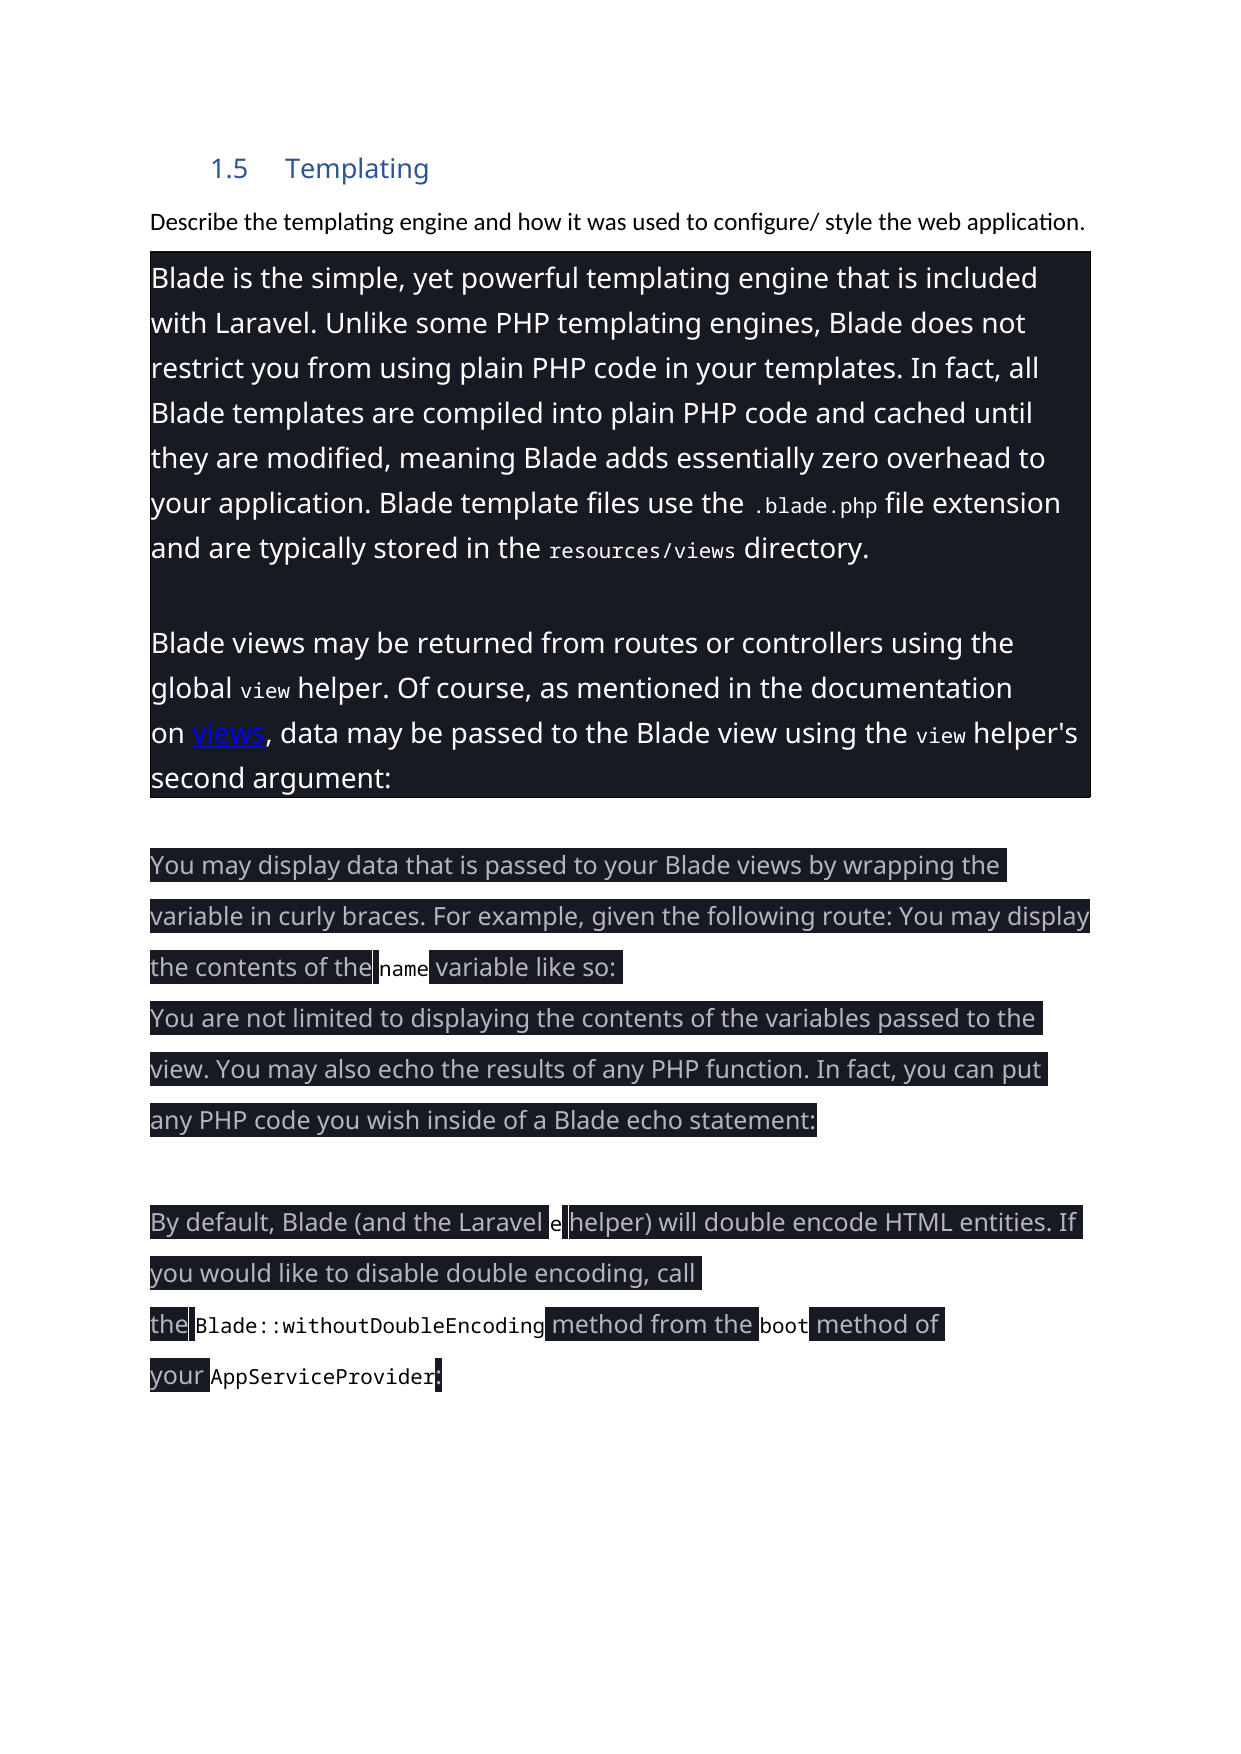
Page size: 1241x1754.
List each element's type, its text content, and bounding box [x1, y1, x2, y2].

list Templating [210, 150, 1090, 187]
text Describe the templating engine and how it was used to configure/ style the web application. [150, 206, 1090, 236]
text By default, Blade (and the Laravel e helper) will double encode HTML entities. If you would like to disable double encoding, call the Blade::withoutDoubleEncoding method from the boot method of your AppServiceProvider: [150, 1205, 1090, 1392]
text Blade is the simple, yet powerful templating engine that is included with Laravel. Unlike some PHP templating engines, Blade does not restrict you from using plain PHP code in your templates. In fact, all Blade templates are compiled into plain PHP code and cached until they are modified, meaning Blade adds essentially zero overhead to your application. Blade template files use the .blade.php file extension and are typically stored in the resources/views directory. [151, 253, 1090, 567]
text Blade views may be returned from routes or controllers using the global view helper. Of course, as mentioned in the documentation on views, data may be passed to the Blade view using the view helper's second argument: [151, 616, 1090, 797]
text You may display data that is passed to your Blade views by wrapping the variable in curly braces. For example, given the following route: You may display the contents of the name variable like so: [150, 847, 1090, 984]
text You are not limited to displaying the contents of the variables passed to the view. You may also echo the results of any PHP function. In fact, you can put any PHP code you wish inside of a Blade echo statement: [150, 1001, 1090, 1137]
